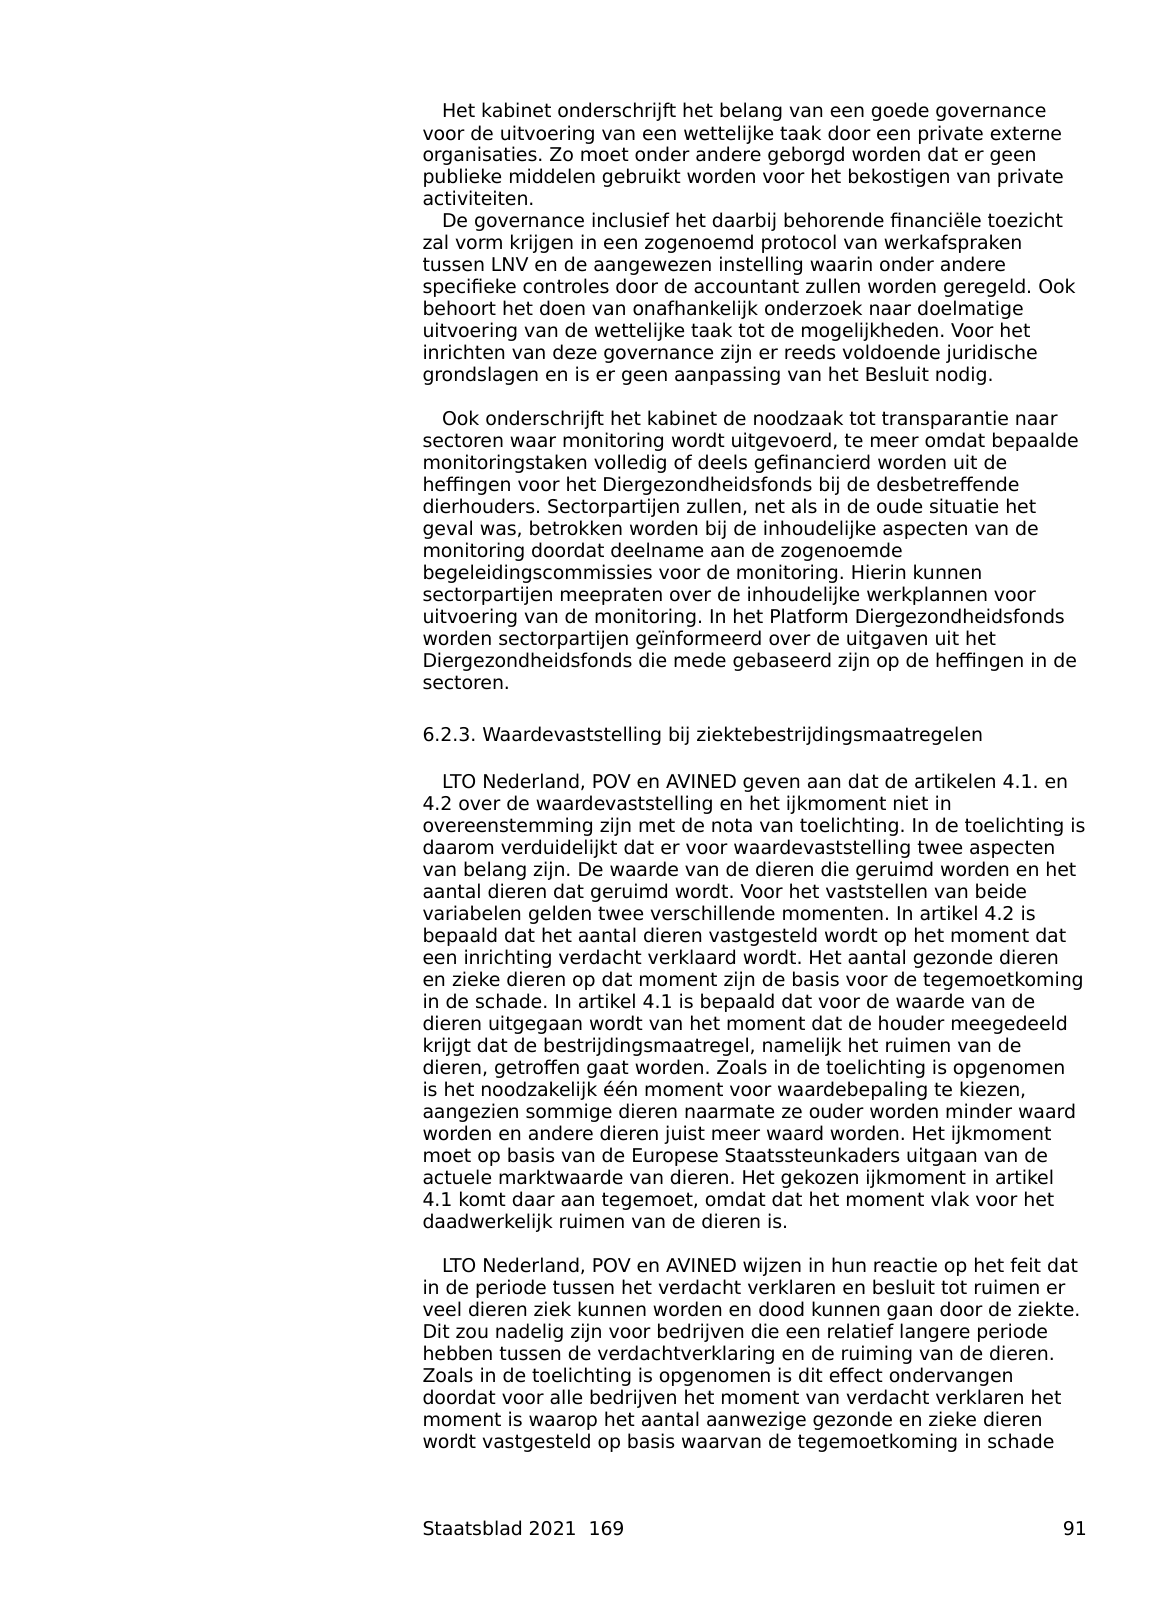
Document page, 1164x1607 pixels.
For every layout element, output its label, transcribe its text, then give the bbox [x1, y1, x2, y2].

subtitle 6.2.3. Waardevaststelling bij ziektebestrijdingsmaatregelen [422, 724, 1087, 746]
text Het kabinet onderschrijft het belang van een goede governance voor de uitvoering van een wettelijke taak door een private externe organisaties. Zo moet onder andere geborgd worden dat er geen publieke middelen gebruikt worden voor het bekostigen van private activiteiten. [422, 100, 1087, 210]
text LTO Nederland, POV en AVINED geven aan dat de artikelen 4.1. en 4.2 over de waardevaststelling en het ijkmoment niet in overeenstemming zijn met de nota van toelichting. In de toelichting is daarom verduidelijkt dat er voor waardevaststelling twee aspecten van belang zijn. De waarde van de dieren die geruimd worden en het aantal dieren dat geruimd wordt. Voor het vaststellen van beide variabelen gelden twee verschillende momenten. In artikel 4.2 is bepaald dat het aantal dieren vastgesteld wordt op het moment dat een inrichting verdacht verklaard wordt. Het aantal gezonde dieren en zieke dieren op dat moment zijn de basis voor de tegemoetkoming in de schade. In artikel 4.1 is bepaald dat voor de waarde van de dieren uitgegaan wordt van het moment dat de houder meegedeeld krijgt dat de bestrijdingsmaatregel, namelijk het ruimen van de dieren, getroffen gaat worden. Zoals in de toelichting is opgenomen is het noodzakelijk één moment voor waardebepaling te kiezen, aangezien sommige dieren naarmate ze ouder worden minder waard worden en andere dieren juist meer waard worden. Het ijkmoment moet op basis van de Europese Staatssteunkaders uitgaan van de actuele marktwaarde van dieren. Het gekozen ijkmoment in artikel 4.1 komt daar aan tegemoet, omdat dat het moment vlak voor het daadwerkelijk ruimen van de dieren is. [422, 771, 1087, 1233]
text LTO Nederland, POV en AVINED wijzen in hun reactie op het feit dat in de periode tussen het verdacht verklaren en besluit tot ruimen er veel dieren ziek kunnen worden en dood kunnen gaan door de ziekte. Dit zou nadelig zijn voor bedrijven die een relatief langere periode hebben tussen de verdachtverklaring en de ruiming van de dieren. Zoals in de toelichting is opgenomen is dit effect ondervangen doordat voor alle bedrijven het moment van verdacht verklaren het moment is waarop het aantal aanwezige gezonde en zieke dieren wordt vastgesteld op basis waarvan de tegemoetkoming in schade [422, 1255, 1087, 1453]
text De governance inclusief het daarbij behorende financiële toezicht zal vorm krijgen in een zogenoemd protocol van werkafspraken tussen LNV en de aangewezen instelling waarin onder andere specifieke controles door de accountant zullen worden geregeld. Ook behoort het doen van onafhankelijk onderzoek naar doelmatige uitvoering van de wettelijke taak tot de mogelijkheden. Voor het inrichten van deze governance zijn er reeds voldoende juridische grondslagen en is er geen aanpassing van het Besluit nodig. [422, 210, 1087, 386]
text Ook onderschrijft het kabinet de noodzaak tot transparantie naar sectoren waar monitoring wordt uitgevoerd, te meer omdat bepaalde monitoringstaken volledig of deels gefinancierd worden uit de heffingen voor het Diergezondheidsfonds bij de desbetreffende dierhouders. Sectorpartijen zullen, net als in de oude situatie het geval was, betrokken worden bij de inhoudelijke aspecten van de monitoring doordat deelname aan de zogenoemde begeleidingscommissies voor de monitoring. Hierin kunnen sectorpartijen meepraten over de inhoudelijke werkplannen voor uitvoering van de monitoring. In het Platform Diergezondheidsfonds worden sectorpartijen geïnformeerd over de uitgaven uit het Diergezondheidsfonds die mede gebaseerd zijn op de heffingen in de sectoren. [422, 408, 1087, 694]
